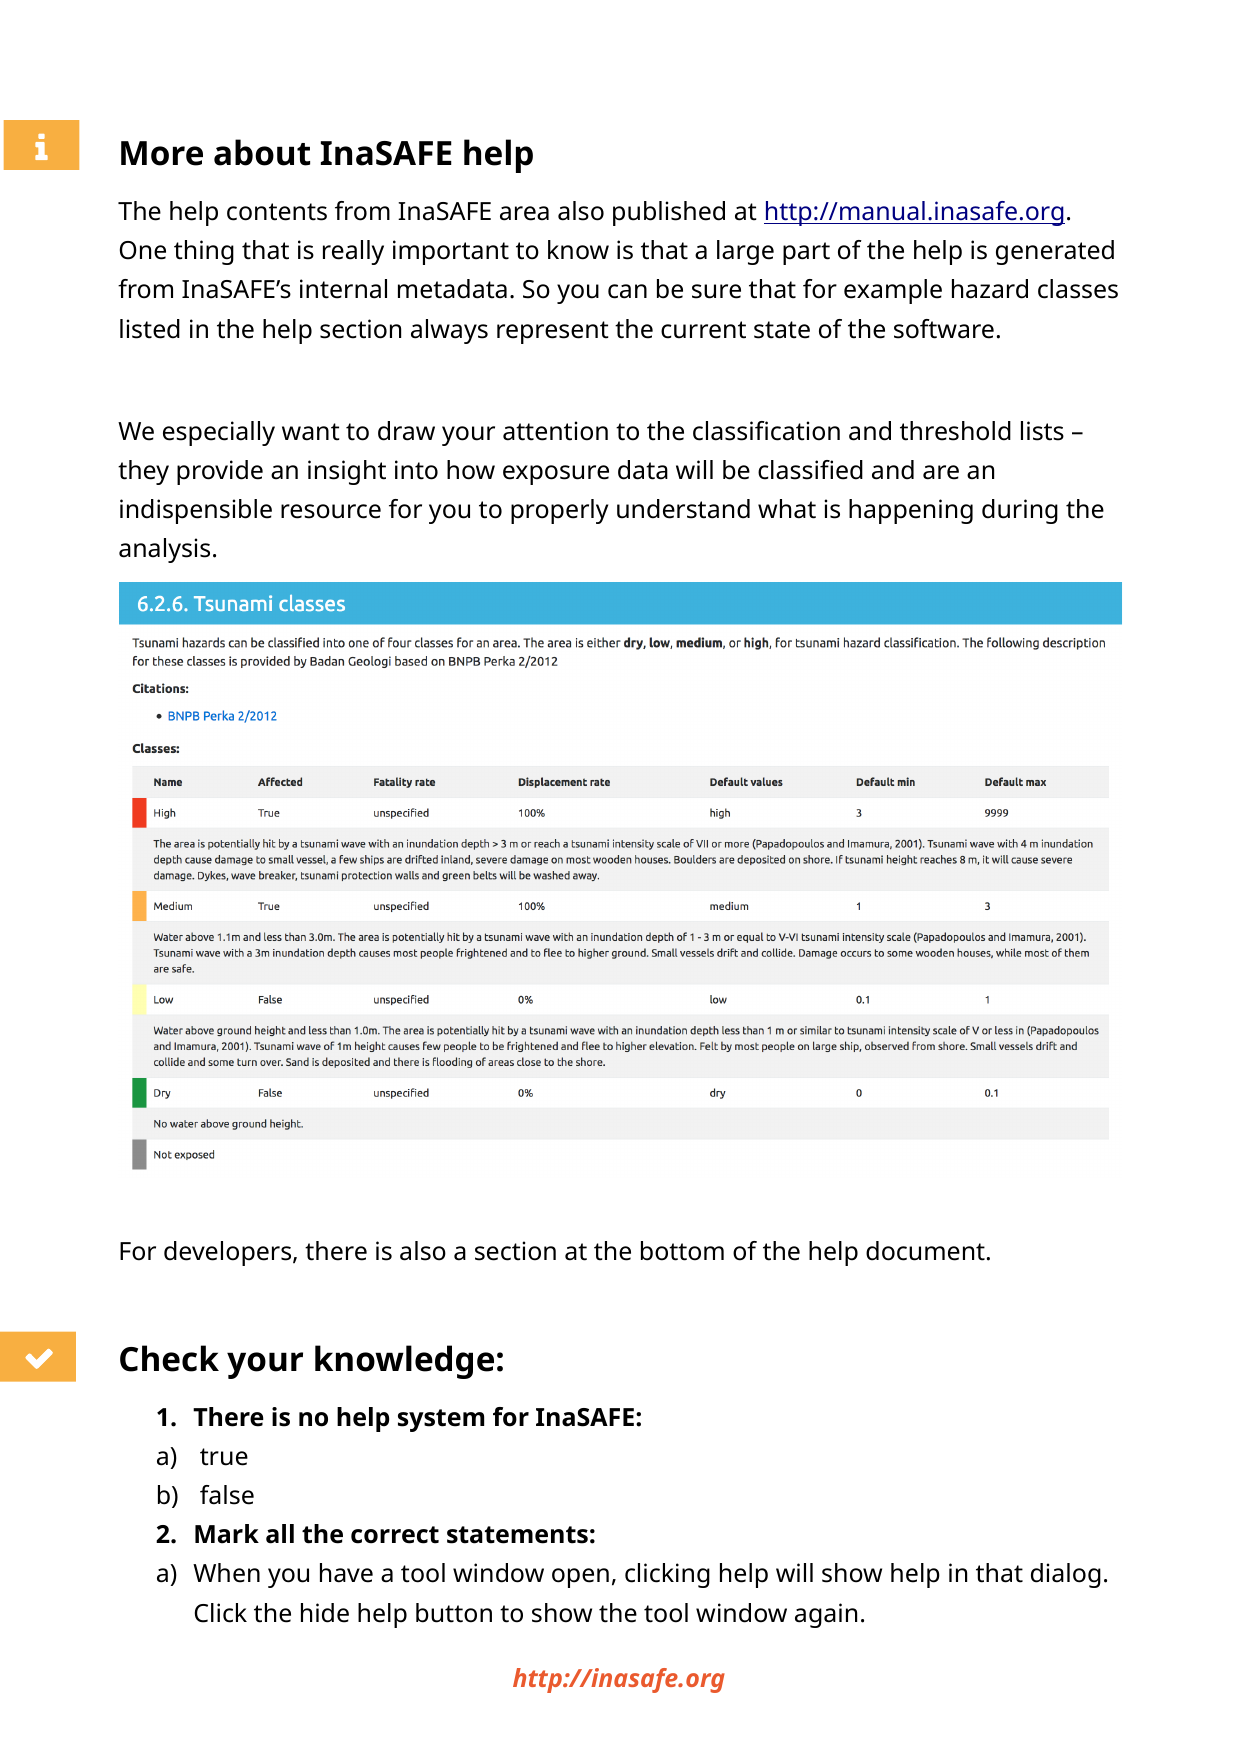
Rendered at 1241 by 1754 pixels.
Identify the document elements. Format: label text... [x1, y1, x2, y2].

subtitle Check your knowledge: [118, 1336, 1122, 1381]
list There is no help system for InaSAFE: [156, 1399, 1122, 1433]
list Mark all the correct statements: [156, 1517, 1122, 1551]
text The help contents from InaSAFE area also published at http://manual.inasafe.org. One thing that is really important to know is that a large part of the help is generated from InaSAFE’s internal metadata. So you can be sure that for example hazard classes listed in the help section always represent the current state of the software. [118, 194, 1122, 345]
list true [156, 1439, 1122, 1473]
text For developers, there is also a section at the bottom of the help document. [118, 1234, 1122, 1268]
list false [156, 1478, 1122, 1512]
list When you have a tool window open, clicking help will show help in that dialog. Click the hide help button to show the tool window again. [156, 1556, 1122, 1629]
picture [118, 581, 1123, 1178]
text We especially want to draw your attention to the classification and threshold lists – they provide an insight into how exposure data will be classified and are an indispensible resource for you to properly understand what is happening during the analysis. [118, 413, 1122, 565]
subtitle More about InaSAFE help [118, 130, 1122, 175]
